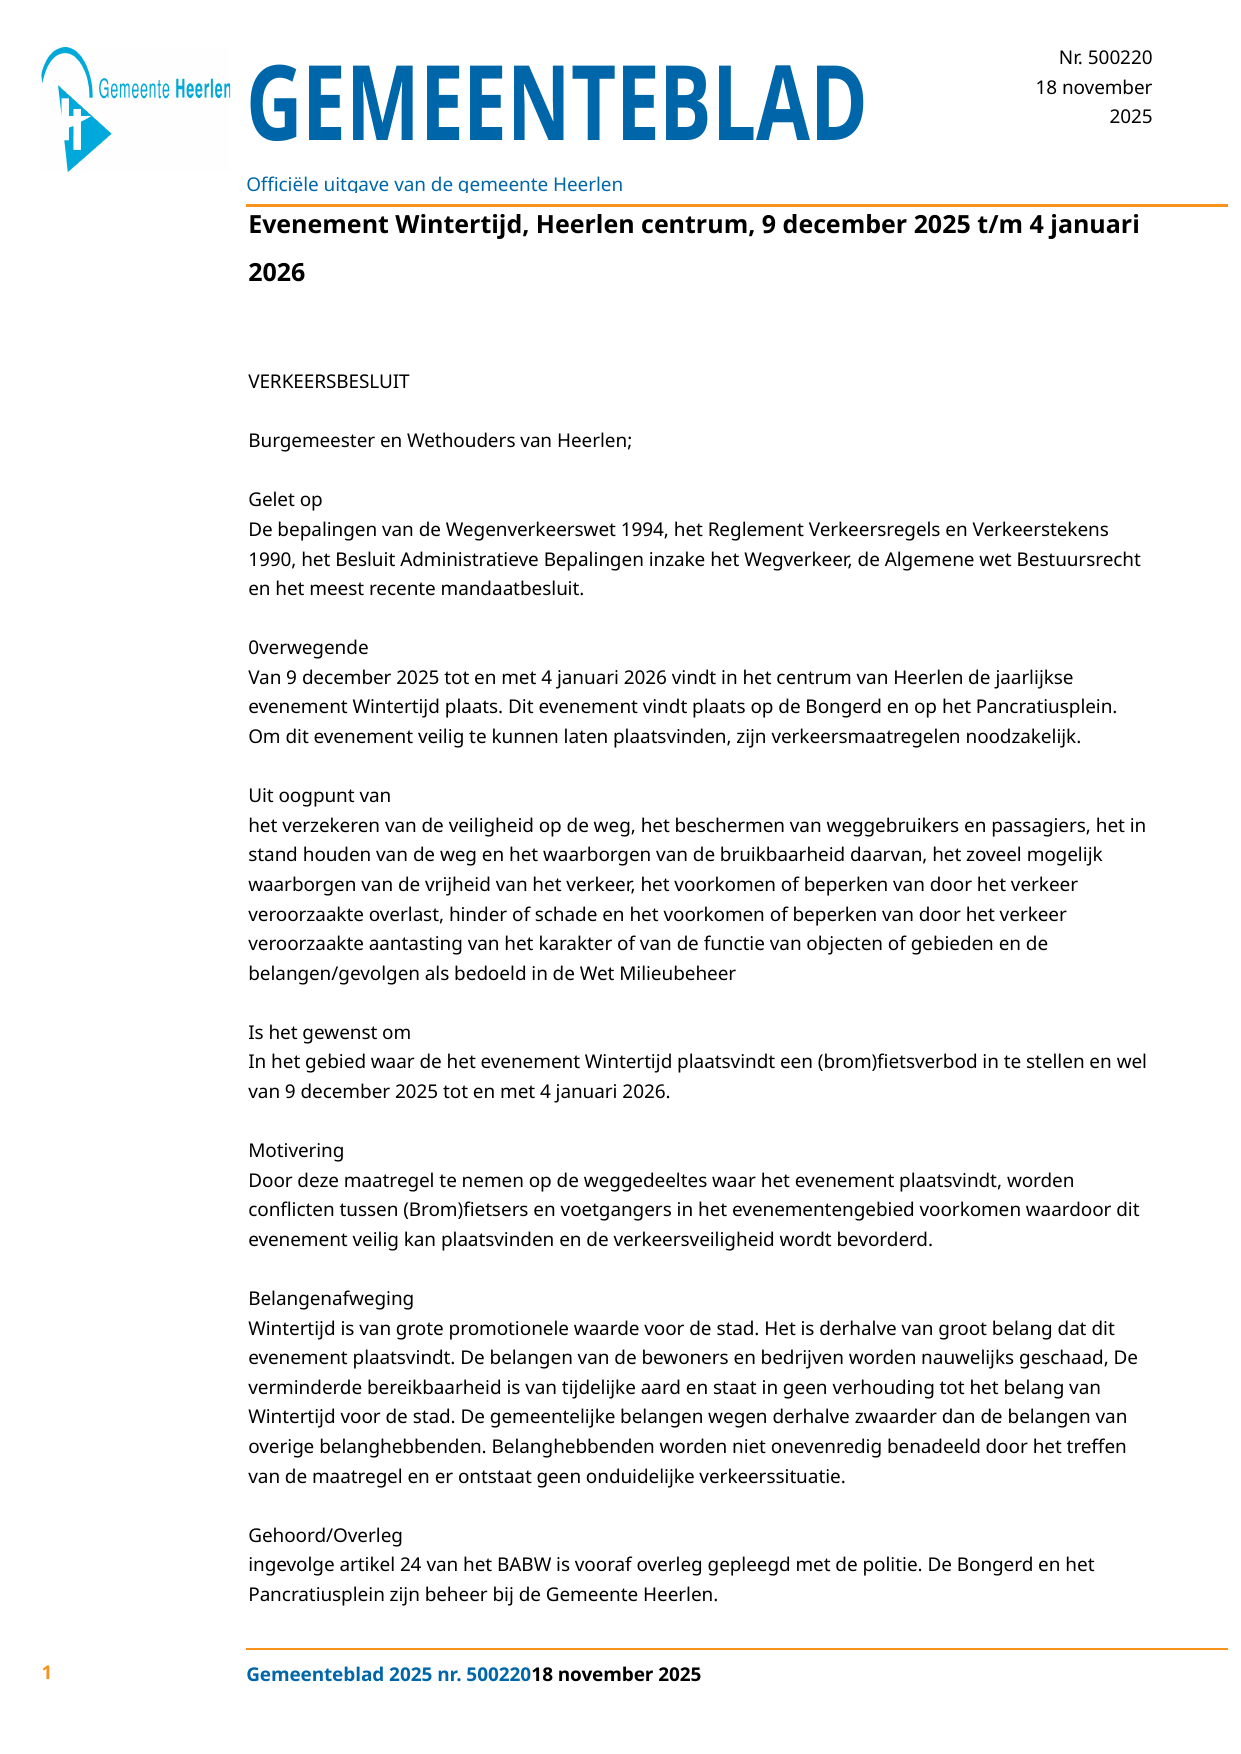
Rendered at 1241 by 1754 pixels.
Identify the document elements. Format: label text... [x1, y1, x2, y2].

text Van 9 december 2025 tot en met 4 januari 2026 vindt in het centrum van Heerlen de jaarlijkse evenement Wintertijd plaats. Dit evenement vindt plaats op de Bongerd en op het Pancratiusplein. Om dit evenement veilig te kunnen laten plaatsvinden, zijn verkeersmaatregelen noodzakelijk. [248, 664, 1152, 749]
text Wintertijd is van grote promotionele waarde voor de stad. Het is derhalve van groot belang dat dit evenement plaatsvindt. De belangen van de bewoners en bedrijven worden nauwelijks geschaad, De verminderde bereikbaarheid is van tijdelijke aard en staat in geen verhouding tot het belang van Wintertijd voor de stad. De gemeentelijke belangen wegen derhalve zwaarder dan de belangen van overige belanghebbenden. Belanghebbenden worden niet onevenredig benadeeld door het treffen van de maatregel en er ontstaat geen onduidelijke verkeerssituatie. [248, 1315, 1152, 1488]
text De bepalingen van de Wegenverkeerswet 1994, het Reglement Verkeersregels en Verkeerstekens 1990, het Besluit Administratieve Bepalingen inzake het Wegverkeer, de Algemene wet Bestuursrecht en het meest recente mandaatbesluit. [248, 516, 1152, 601]
text Gehoord/Overleg [248, 1522, 1152, 1548]
text 0verwegende [248, 634, 1152, 660]
text Evenement Wintertijd, Heerlen centrum, 9 december 2025 t/m 4 januari 2026 [248, 207, 1152, 288]
text Door deze maatregel te nemen op de weggedeeltes waar het evenement plaatsvindt, worden conflicten tussen (Brom)fietsers en voetgangers in het evenementengebied voorkomen waardoor dit evenement veilig kan plaatsvinden en de verkeersveiligheid wordt bevorderd. [248, 1167, 1152, 1252]
text VERKEERSBESLUIT [248, 368, 1152, 394]
text Is het gewenst om [248, 1019, 1152, 1045]
text In het gebied waar de het evenement Wintertijd plaatsvindt een (brom)fietsverbod in te stellen en wel van 9 december 2025 tot en met 4 januari 2026. [248, 1049, 1152, 1104]
text Gelet op [248, 487, 1152, 512]
text Burgemeester en Wethouders van Heerlen; [248, 427, 1152, 453]
picture [41, 47, 231, 172]
text het verzekeren van de veiligheid op de weg, het beschermen van weggebruikers en passagiers, het in stand houden van de weg en het waarborgen van de bruikbaarheid daarvan, het zoveel mogelijk waarborgen van de vrijheid van het verkeer, het voorkomen of beperken van door het verkeer veroorzaakte overlast, hinder of schade en het voorkomen of beperken van door het verkeer veroorzaakte aantasting van het karakter of van de functie van objecten of gebieden en de belangen/gevolgen als bedoeld in de Wet Milieubeheer [248, 812, 1152, 986]
text Uit oogpunt van [248, 782, 1152, 808]
text ingevolge artikel 24 van het BABW is vooraf overleg gepleegd met de politie. De Bongerd en het Pancratiusplein zijn beheer bij de Gemeente Heerlen. [248, 1552, 1152, 1607]
text Motivering [248, 1137, 1152, 1163]
picture [41, 47, 59, 70]
text Belangenafweging [248, 1285, 1152, 1311]
